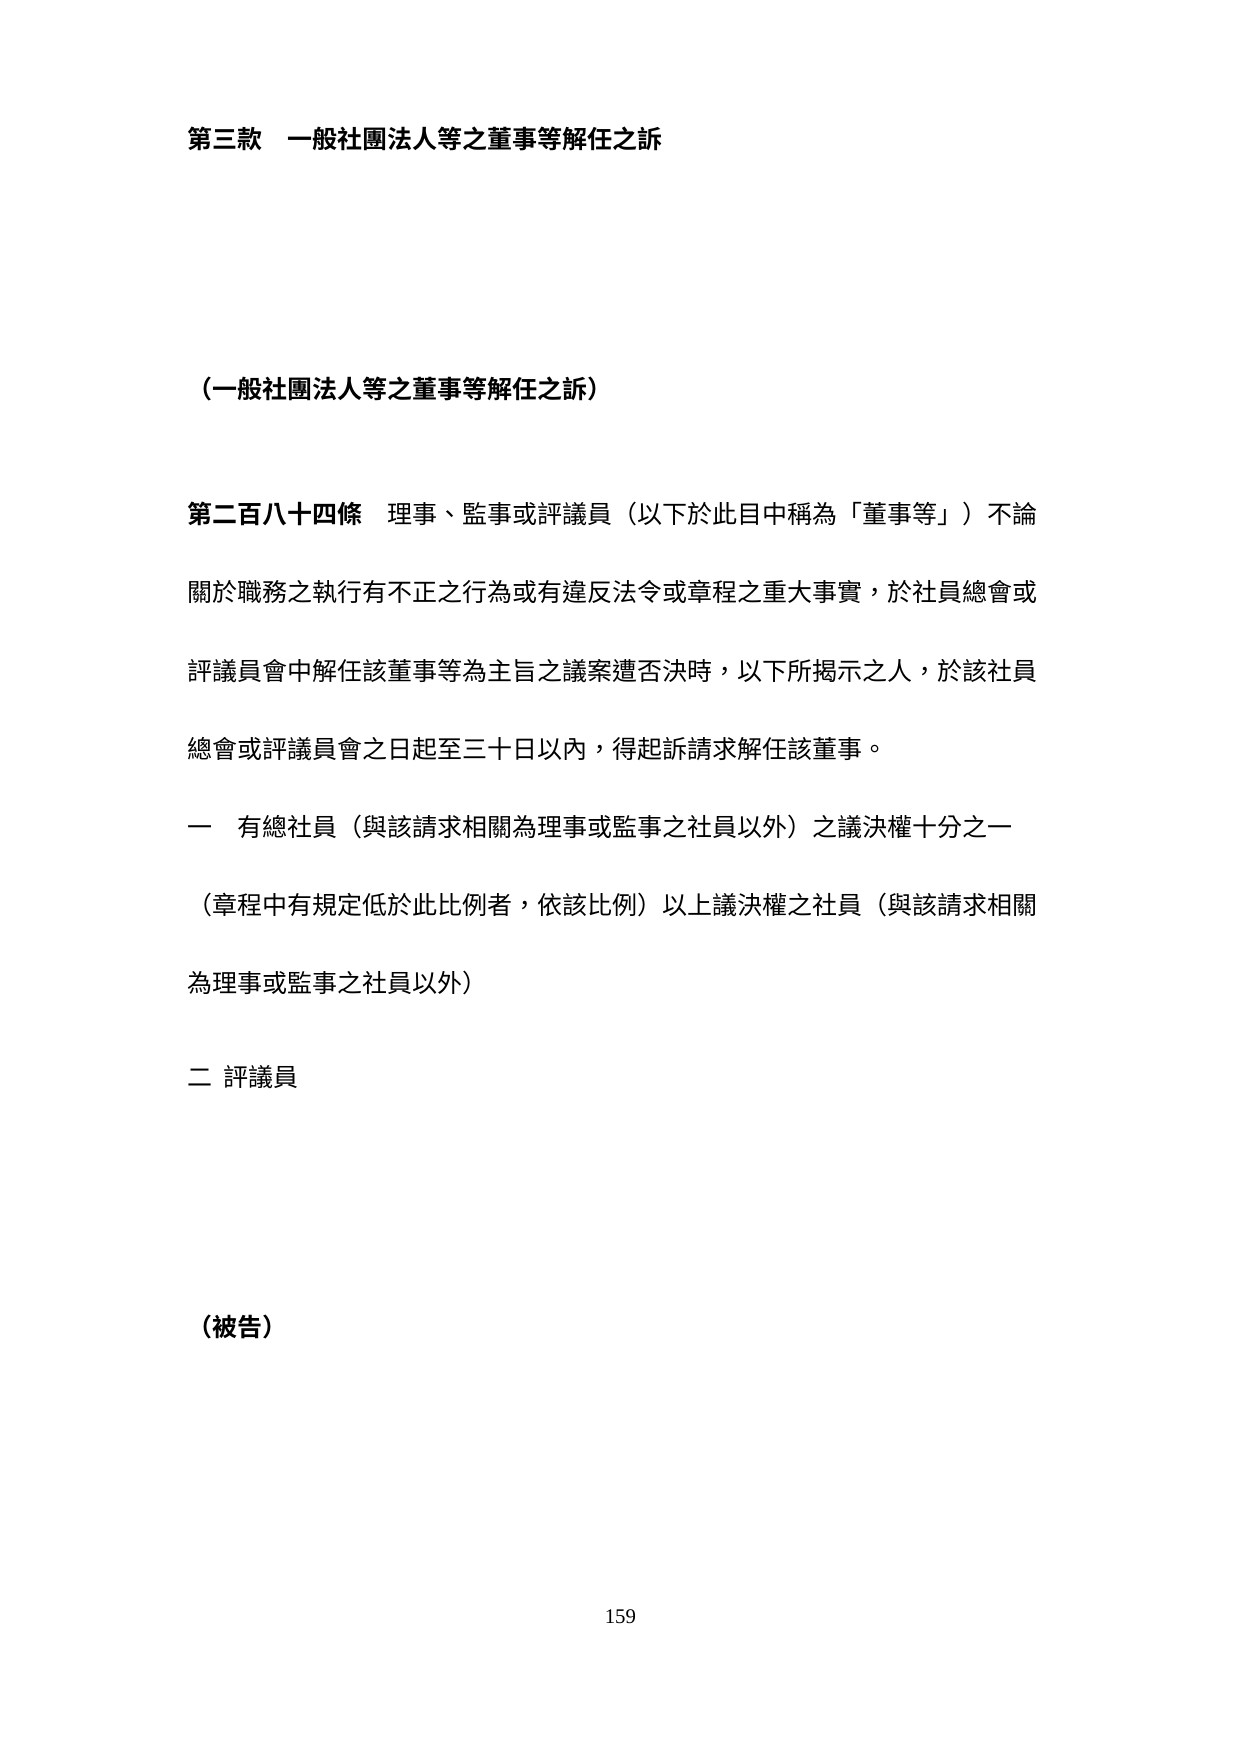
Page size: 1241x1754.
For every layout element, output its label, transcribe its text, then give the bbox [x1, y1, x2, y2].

text 一 有總社員（與該請求相關為理事或監事之社員以外）之議決權十分之一（章程中有規定低於此比例者，依該比例）以上議決權之社員（與該請求相關為理事或監事之社員以外） [187, 784, 1053, 1002]
text （一般社團法人等之董事等解任之訴） [187, 346, 1053, 409]
text 二 評議員 [187, 1034, 1053, 1096]
text （被告） [187, 1284, 1053, 1346]
text 第二百八十四條 理事、監事或評議員（以下於此目中稱為「董事等」）不論關於職務之執行有不正之行為或有違反法令或章程之重大事實，於社員總會或評議員會中解任該董事等為主旨之議案遭否決時，以下所揭示之人，於該社員總會或評議員會之日起至三十日以內，得起訴請求解任該董事。 [187, 471, 1053, 768]
text 第三款 一般社團法人等之董事等解任之訴 [187, 96, 1053, 159]
